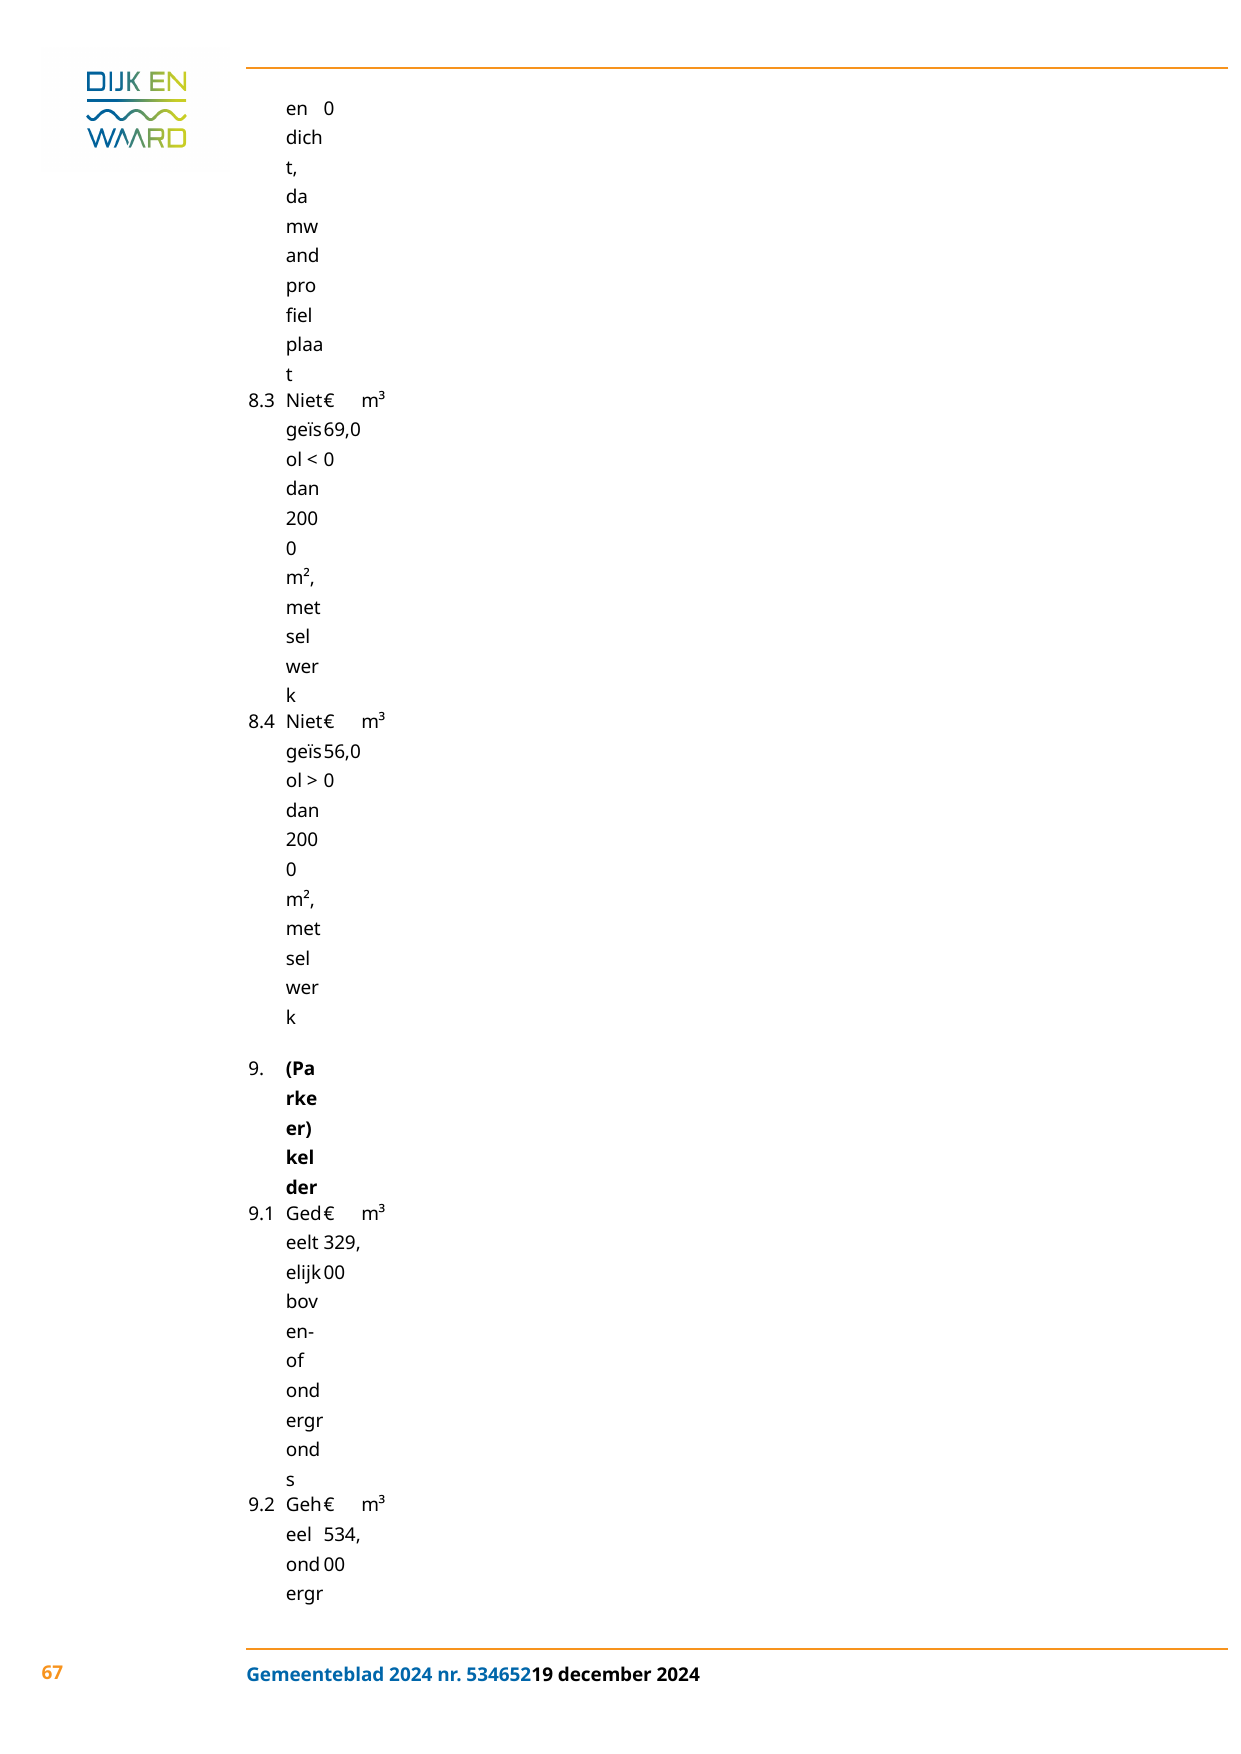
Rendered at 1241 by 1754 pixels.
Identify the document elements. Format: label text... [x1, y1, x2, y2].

table_cell m³ [361, 708, 398, 1030]
table_cell € 534,00 [323, 1492, 361, 1606]
table_cell [323, 1030, 361, 1056]
picture [41, 47, 231, 172]
table_cell m³ [361, 387, 398, 708]
table_cell Geheel ondergr [286, 1492, 323, 1606]
table_cell 9.2 [248, 1492, 286, 1606]
table_cell [361, 1030, 398, 1056]
table_cell [248, 1030, 286, 1056]
table_cell € 329,00 [323, 1200, 361, 1492]
table_cell (Parkeer)kelder [286, 1056, 323, 1200]
table_cell € 56,00 [323, 708, 361, 1030]
table_cell en dicht, damwandprofielplaat [286, 95, 323, 387]
table_cell [286, 1030, 323, 1056]
table_cell 9. [248, 1056, 286, 1200]
table_cell [248, 95, 286, 387]
table_cell Gedeeltelijk boven- of ondergronds [286, 1200, 323, 1492]
table_cell [323, 1056, 361, 1200]
table_cell m³ [361, 1200, 398, 1492]
table_cell [361, 1056, 398, 1200]
table_cell m³ [361, 1492, 398, 1606]
table_cell Niet geïsol > dan 2000 m², metselwerk [286, 708, 323, 1030]
table_cell Niet geïsol < dan 2000 m², metselwerk [286, 387, 323, 708]
table_cell [361, 95, 398, 387]
table_cell € 69,00 [323, 387, 361, 708]
table_cell 8.4 [248, 708, 286, 1030]
table_cell 8.3 [248, 387, 286, 708]
table_cell 9.1 [248, 1200, 286, 1492]
table_cell 0 [323, 95, 361, 387]
